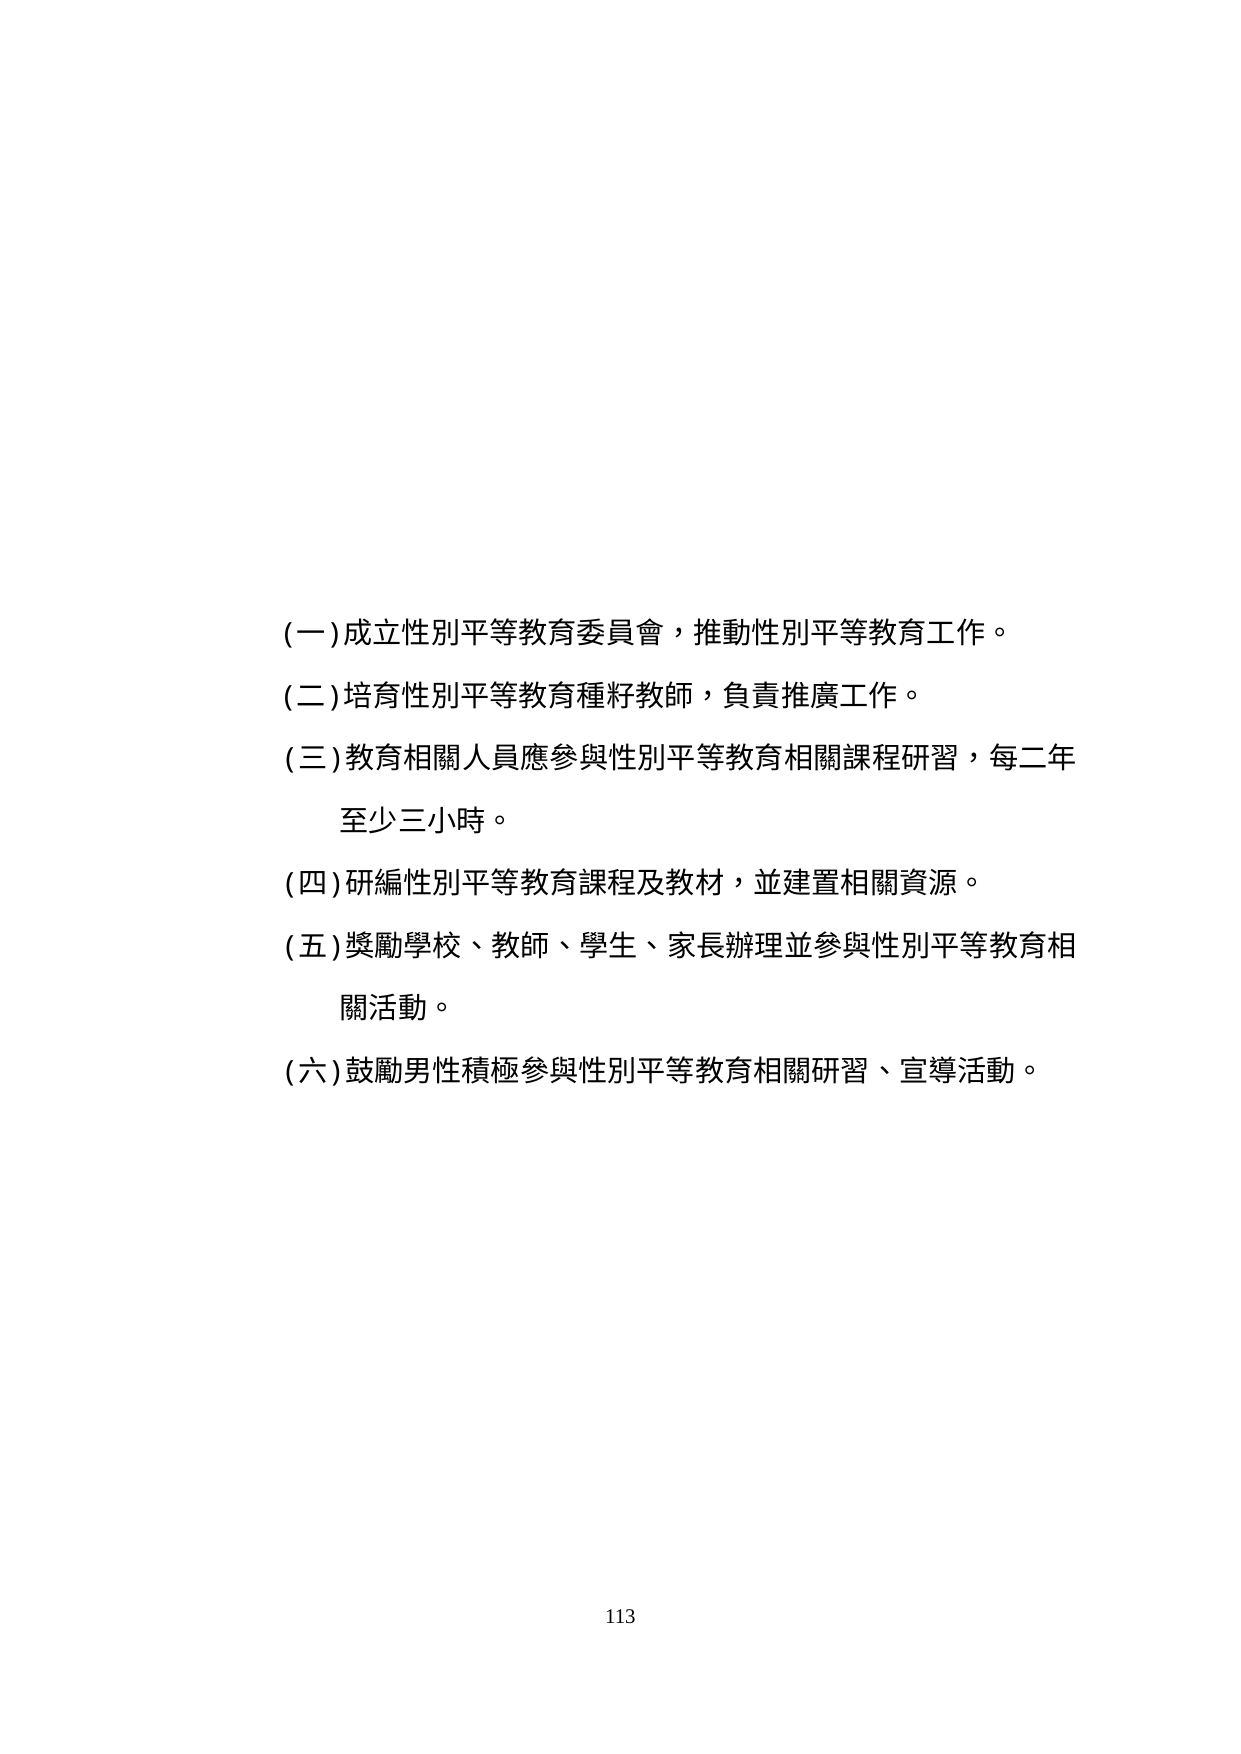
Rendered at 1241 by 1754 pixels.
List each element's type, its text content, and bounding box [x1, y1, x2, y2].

text (四)研編性別平等教育課程及教材，並建置相關資源。 [281, 839, 1078, 902]
text (五)獎勵學校、教師、學生、家長辦理並參與性別平等教育相關活動。 [281, 902, 1078, 1027]
text (三)教育相關人員應參與性別平等教育相關課程研習，每二年至少三小時。 [281, 714, 1078, 839]
text (六)鼓勵男性積極參與性別平等教育相關研習、宣導活動。 [281, 1027, 1078, 1089]
text (二)培育性別平等教育種籽教師，負責推廣工作。 [162, 652, 1078, 714]
text (一)成立性別平等教育委員會，推動性別平等教育工作。 [162, 589, 1078, 652]
